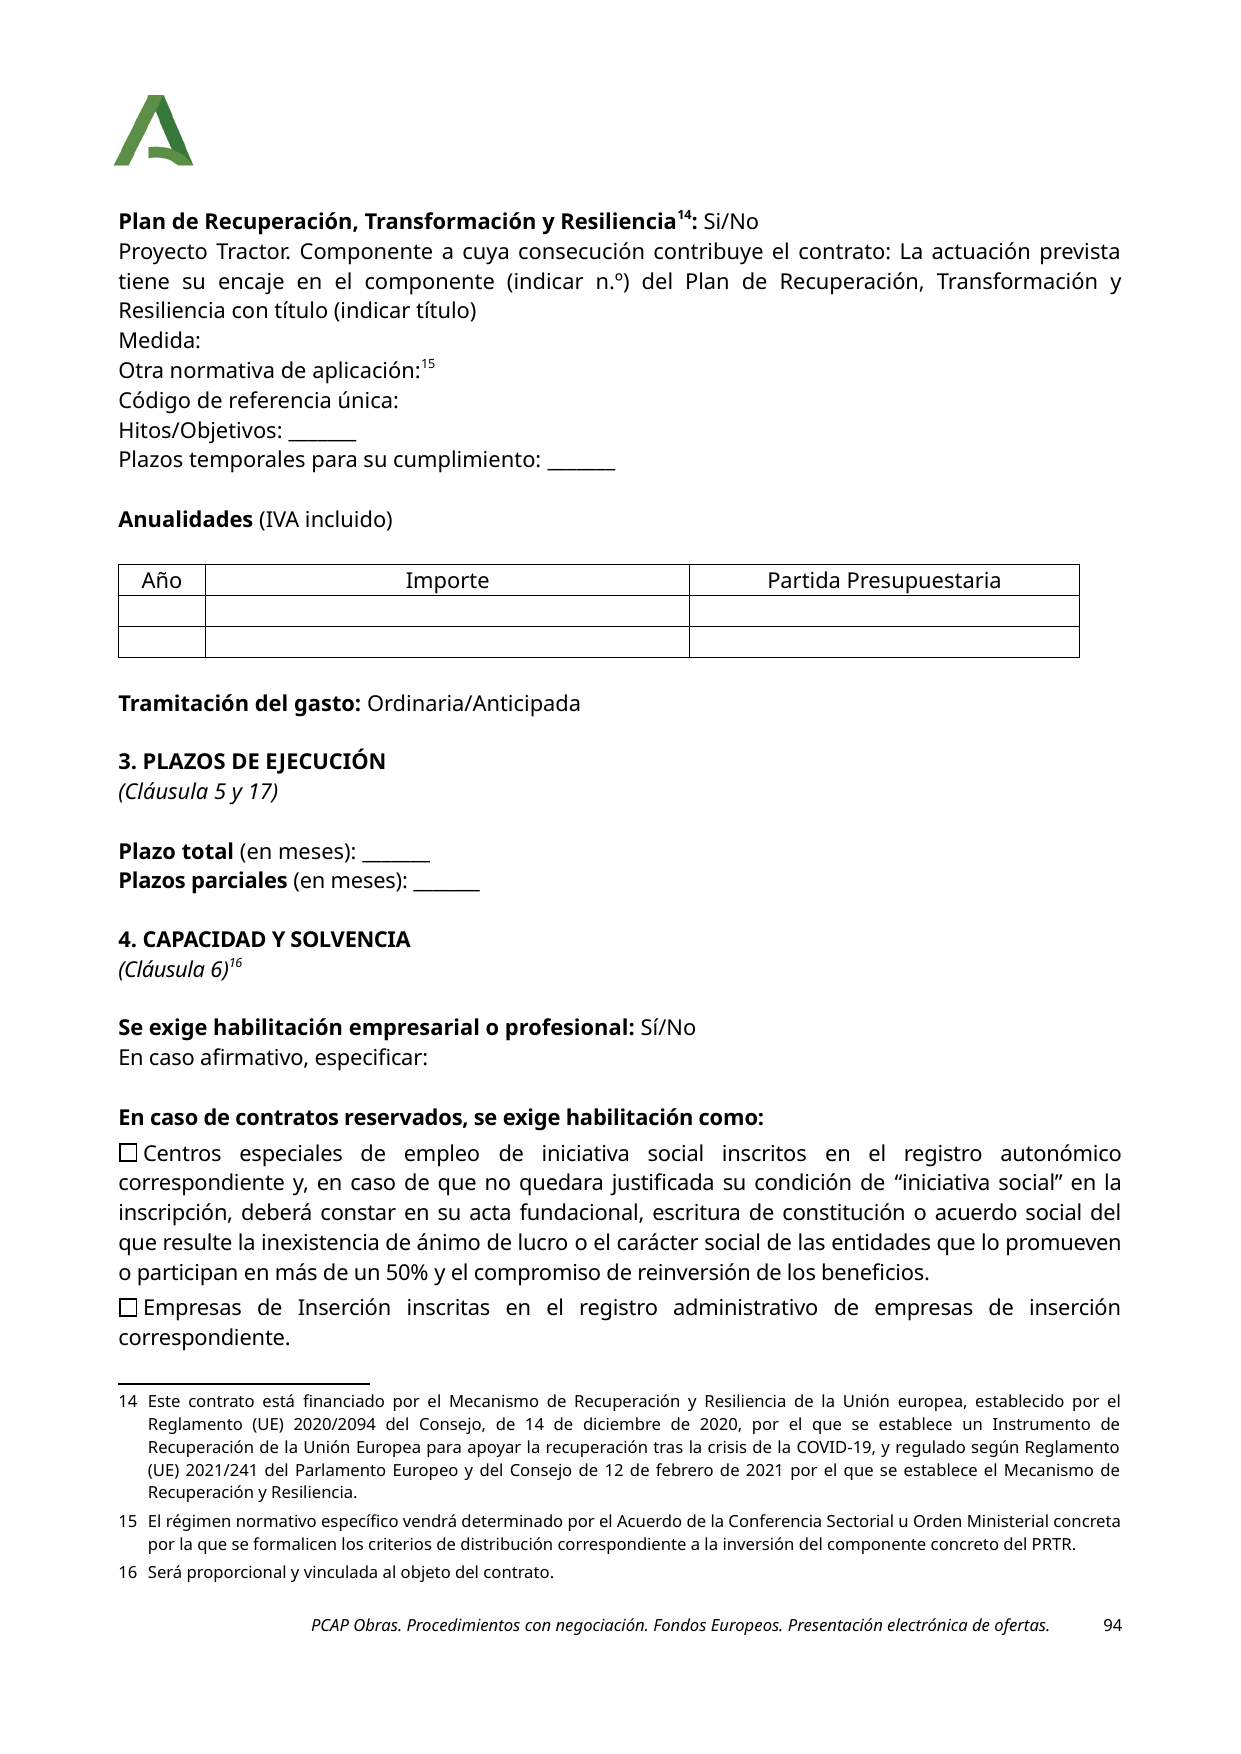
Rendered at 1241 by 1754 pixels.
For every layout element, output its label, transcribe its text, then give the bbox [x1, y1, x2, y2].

text Este contrato está financiado por el Mecanismo de Recuperación y Resiliencia de la Unión europea, establecido por el Reglamento (UE) 2020/2094 del Consejo, de 14 de diciembre de 2020, por el que se establece un Instrumento de Recuperación de la Unión Europea para apoyar la recuperación tras la crisis de la COVID-19, y regulado según Reglamento (UE) 2021/241 del Parlamento Europeo y del Consejo de 12 de febrero de 2021 por el que se establece el Mecanismo de Recuperación y Resiliencia. [118, 1390, 1122, 1504]
text Plazos temporales para su cumplimiento: _______ [118, 444, 1122, 474]
text Empresas de Inserción inscritas en el registro administrativo de empresas de inserción correspondiente. [118, 1292, 1122, 1352]
text En caso de contratos reservados, se exige habilitación como: [118, 1102, 1122, 1132]
table_cell [206, 627, 689, 657]
text Plazo total (en meses): _______ [118, 836, 1122, 866]
text Plazos parciales (en meses): _______ [118, 866, 1122, 895]
text Hitos/Objetivos: _______ [118, 415, 1122, 444]
text En caso afirmativo, especificar: [118, 1042, 1122, 1072]
table_cell [119, 596, 205, 626]
table_cell [119, 627, 205, 657]
table_cell [206, 596, 689, 626]
table_cell [690, 627, 1079, 657]
text Tramitación del gasto: Ordinaria/Anticipada [118, 688, 1122, 718]
text Anualidades (IVA incluido) [118, 504, 1122, 534]
text Será proporcional y vinculada al objeto del contrato. [118, 1561, 1122, 1584]
text Otra normativa de aplicación: [118, 355, 1122, 385]
text Proyecto Tractor. Componente a cuya consecución contribuye el contrato: La actuación prevista tiene su encaje en el componente (indicar n.º) del Plan de Recuperación, Transformación y Resiliencia con título (indicar título) [118, 236, 1122, 325]
text Plan de Recuperación, Transformación y Resiliencia: Si/No [118, 206, 1122, 236]
table_header Importe [206, 565, 689, 595]
text Se exige habilitación empresarial o profesional: Sí/No [118, 1012, 1122, 1042]
picture [109, 90, 198, 170]
table_cell [690, 596, 1079, 626]
table_header Año [119, 565, 205, 595]
text (Cláusula 6) [118, 954, 1122, 984]
text 3. PLAZOS DE EJECUCIÓN [118, 746, 1122, 776]
text 4. CAPACIDAD Y SOLVENCIA [118, 924, 1122, 954]
table_header Partida Presupuestaria [690, 565, 1079, 595]
text (Cláusula 5 y 17) [118, 776, 1122, 806]
text Medida: [118, 325, 1122, 355]
text Centros especiales de empleo de iniciativa social inscritos en el registro autonómico correspondiente y, en caso de que no quedara justificada su condición de “iniciativa social” en la inscripción, deberá constar en su acta fundacional, escritura de constitución o acuerdo social del que resulte la inexistencia de ánimo de lucro o el carácter social de las entidades que lo promueven o participan en más de un 50% y el compromiso de reinversión de los beneficios. [118, 1137, 1122, 1286]
text Código de referencia única: [118, 385, 1122, 415]
text El régimen normativo específico vendrá determinado por el Acuerdo de la Conferencia Sectorial u Orden Ministerial concreta por la que se formalicen los criterios de distribución correspondiente a la inversión del componente concreto del PRTR. [118, 1509, 1122, 1555]
